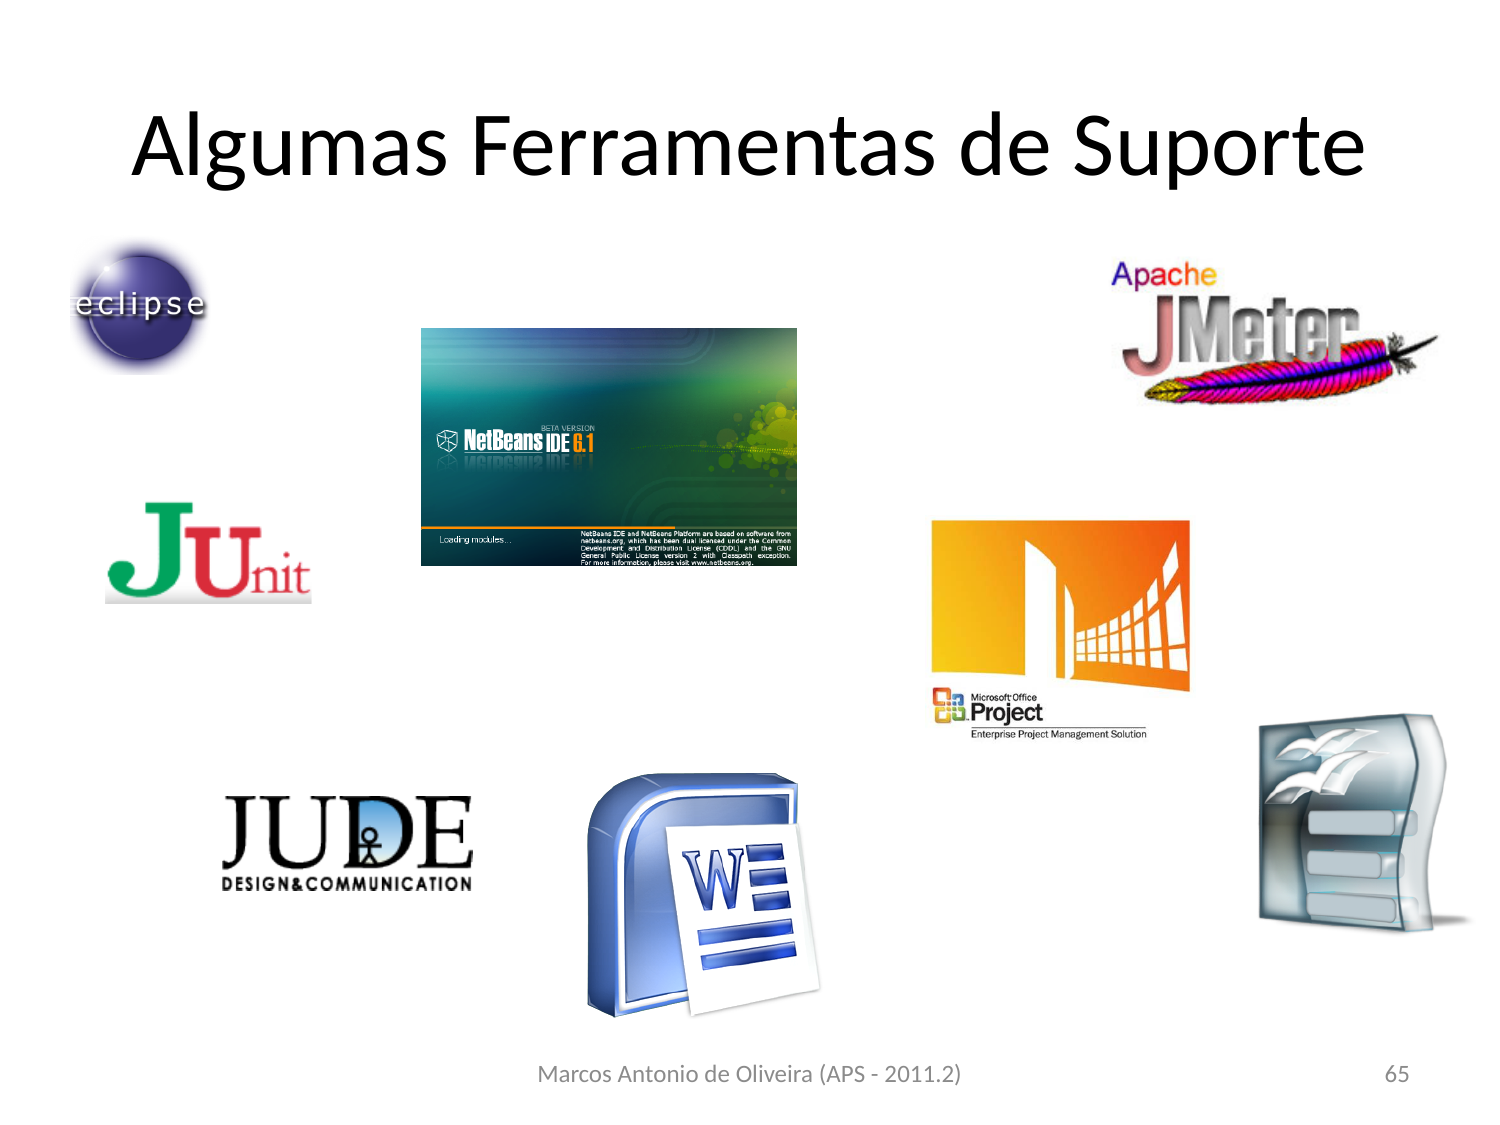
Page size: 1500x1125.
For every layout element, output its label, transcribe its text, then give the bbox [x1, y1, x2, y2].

slide_number [1074, 1042, 1425, 1103]
picture [222, 796, 473, 891]
picture [421, 328, 797, 566]
picture [105, 492, 315, 604]
picture [1101, 246, 1446, 411]
picture [925, 515, 1196, 750]
title Algumas Ferramentas de Suporte [75, 45, 1425, 233]
picture [585, 773, 832, 1020]
picture [1242, 703, 1477, 938]
footer Marcos Antonio de Oliveira (APS - 2011.2) [512, 1042, 988, 1103]
picture [70, 234, 211, 375]
